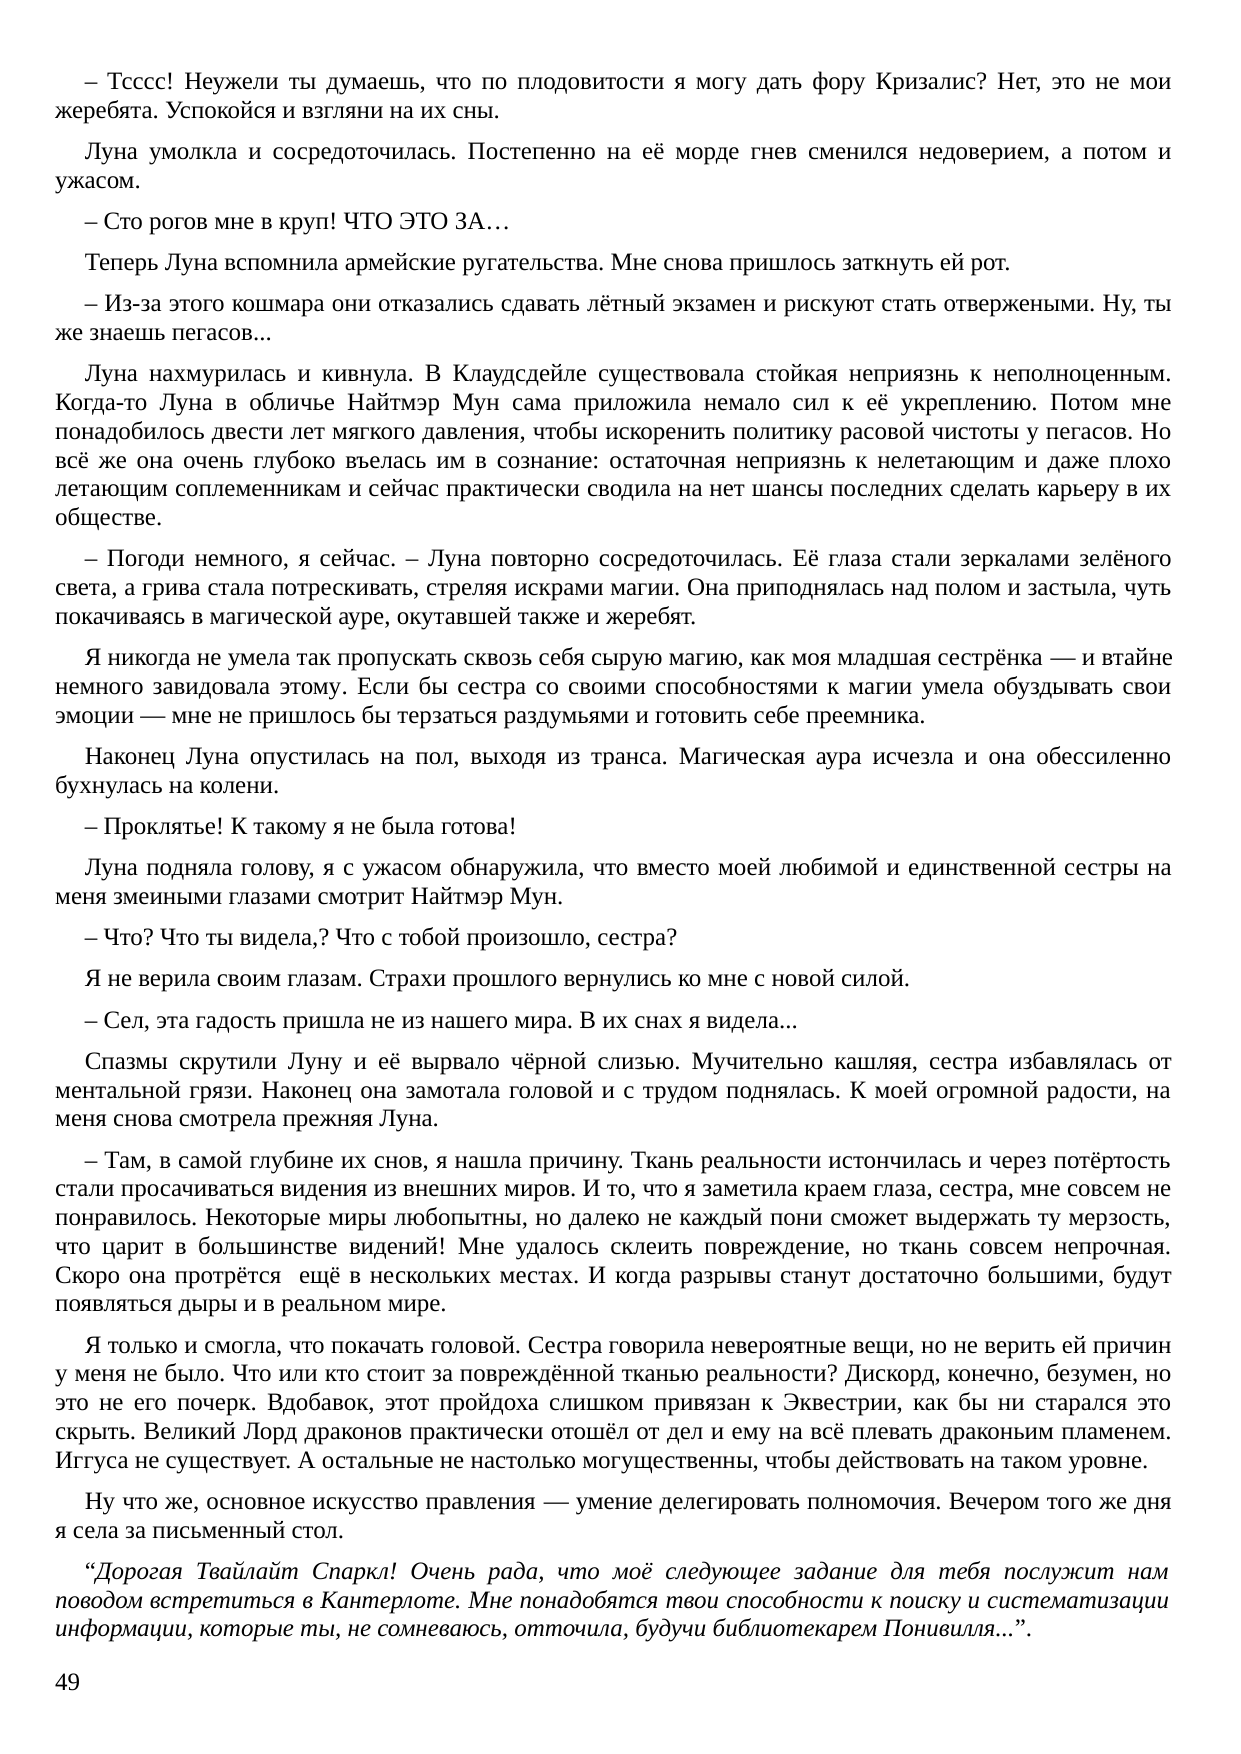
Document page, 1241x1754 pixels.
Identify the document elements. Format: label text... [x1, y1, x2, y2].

text – Сто рогов мне в круп! ЧТО ЭТО ЗА… [55, 206, 1173, 235]
text Луна умолкла и сосредоточилась. Постепенно на её морде гнев сменился недоверием, а потом и ужасом. [55, 136, 1173, 193]
text – Из-за этого кошмара они отказались сдавать лётный экзамен и рискуют стать отвержеными. Ну, ты же знаешь пегасов... [55, 288, 1173, 346]
text Наконец Луна опустилась на пол, выходя из транса. Магическая аура исчезла и она обессиленно бухнулась на колени. [55, 741, 1173, 798]
text Я не верила своим глазам. Страхи прошлого вернулись ко мне с новой силой. [55, 963, 1173, 992]
text – Там, в самой глубине их снов, я нашла причину. Ткань реальности истончилась и через потёртость стали просачиваться видения из внешних миров. И то, что я заметила краем глаза, сестра, мне совсем не понравилось. Некоторые миры любопытны, но далеко не каждый пони сможет выдержать ту мерзость, что царит в большинстве видений! Мне удалось склеить повреждение, но ткань совсем непрочная. Скоро она протрётся ещё в нескольких местах. И когда разрывы станут достаточно большими, будут появляться дыры и в реальном мире. [55, 1145, 1173, 1317]
text Ну что же, основное искусство правления — умение делегировать полномочия. Вечером того же дня я села за письменный стол. [55, 1486, 1173, 1543]
text Луна нахмурилась и кивнула. В Клаудсдейле существовала стойкая неприязнь к неполноценным. Когда-то Луна в обличье Найтмэр Мун сама приложила немало сил к её укреплению. Потом мне понадобилось двести лет мягкого давления, чтобы искоренить политику расовой чистоты у пегасов. Но всё же она очень глубоко въелась им в сознание: остаточная неприязнь к нелетающим и даже плохо летающим соплеменникам и сейчас практически сводила на нет шансы последних сделать карьеру в их обществе. [55, 358, 1173, 531]
text Спазмы скрутили Луну и её вырвало чёрной слизью. Мучительно кашляя, сестра избавлялась от ментальной грязи. Наконец она замотала головой и с трудом поднялась. К моей огромной радости, на меня снова смотрела прежняя Луна. [55, 1046, 1173, 1132]
text – Что? Что ты видела,? Что с тобой произошло, сестра? [55, 922, 1173, 951]
text Я только и смогла, что покачать головой. Сестра говорила невероятные вещи, но не верить ей причин у меня не было. Что или кто стоит за повреждённой тканью реальности? Дискорд, конечно, безумен, но это не его почерк. Вдобавок, этот пройдоха слишком привязан к Эквестрии, как бы ни старался это скрыть. Великий Лорд драконов практически отошёл от дел и ему на всё плевать драконьим пламенем. Иггуса не существует. А остальные не настолько могущественны, чтобы действовать на таком уровне. [55, 1330, 1173, 1473]
text – Проклятье! К такому я не была готова! [55, 811, 1173, 840]
text – Сел, эта гадость пришла не из нашего мира. В их снах я видела... [55, 1005, 1173, 1033]
text Луна подняла голову, я с ужасом обнаружила, что вместо моей любимой и единственной сестры на меня змеиными глазами смотрит Найтмэр Мун. [55, 852, 1173, 910]
text – Тсссс! Неужели ты думаешь, что по плодовитости я могу дать фору Кризалис? Нет, это не мои жеребята. Успокойся и взгляни на их сны. [55, 66, 1173, 123]
text “Дорогая Твайлайт Спаркл! Очень рада, что моё следующее задание для тебя послужит нам поводом встретиться в Кантерлоте. Мне понадобятся твои способности к поиску и систематизации информации, которые ты, не сомневаюсь, отточила, будучи библиотекарем Понивилля...”. [55, 1556, 1173, 1642]
text Теперь Луна вспомнила армейские ругательства. Мне снова пришлось заткнуть ей рот. [55, 247, 1173, 276]
text Я никогда не умела так пропускать сквозь себя сырую магию, как моя младшая сестрёнка — и втайне немного завидовала этому. Если бы сестра со своими способностями к магии умела обуздывать свои эмоции — мне не пришлось бы терзаться раздумьями и готовить себе преемника. [55, 642, 1173, 728]
text – Погоди немного, я сейчас. – Луна повторно сосредоточилась. Её глаза стали зеркалами зелёного света, а грива стала потрескивать, стреляя искрами магии. Она приподнялась над полом и застыла, чуть покачиваясь в магической ауре, окутавшей также и жеребят. [55, 543, 1173, 630]
